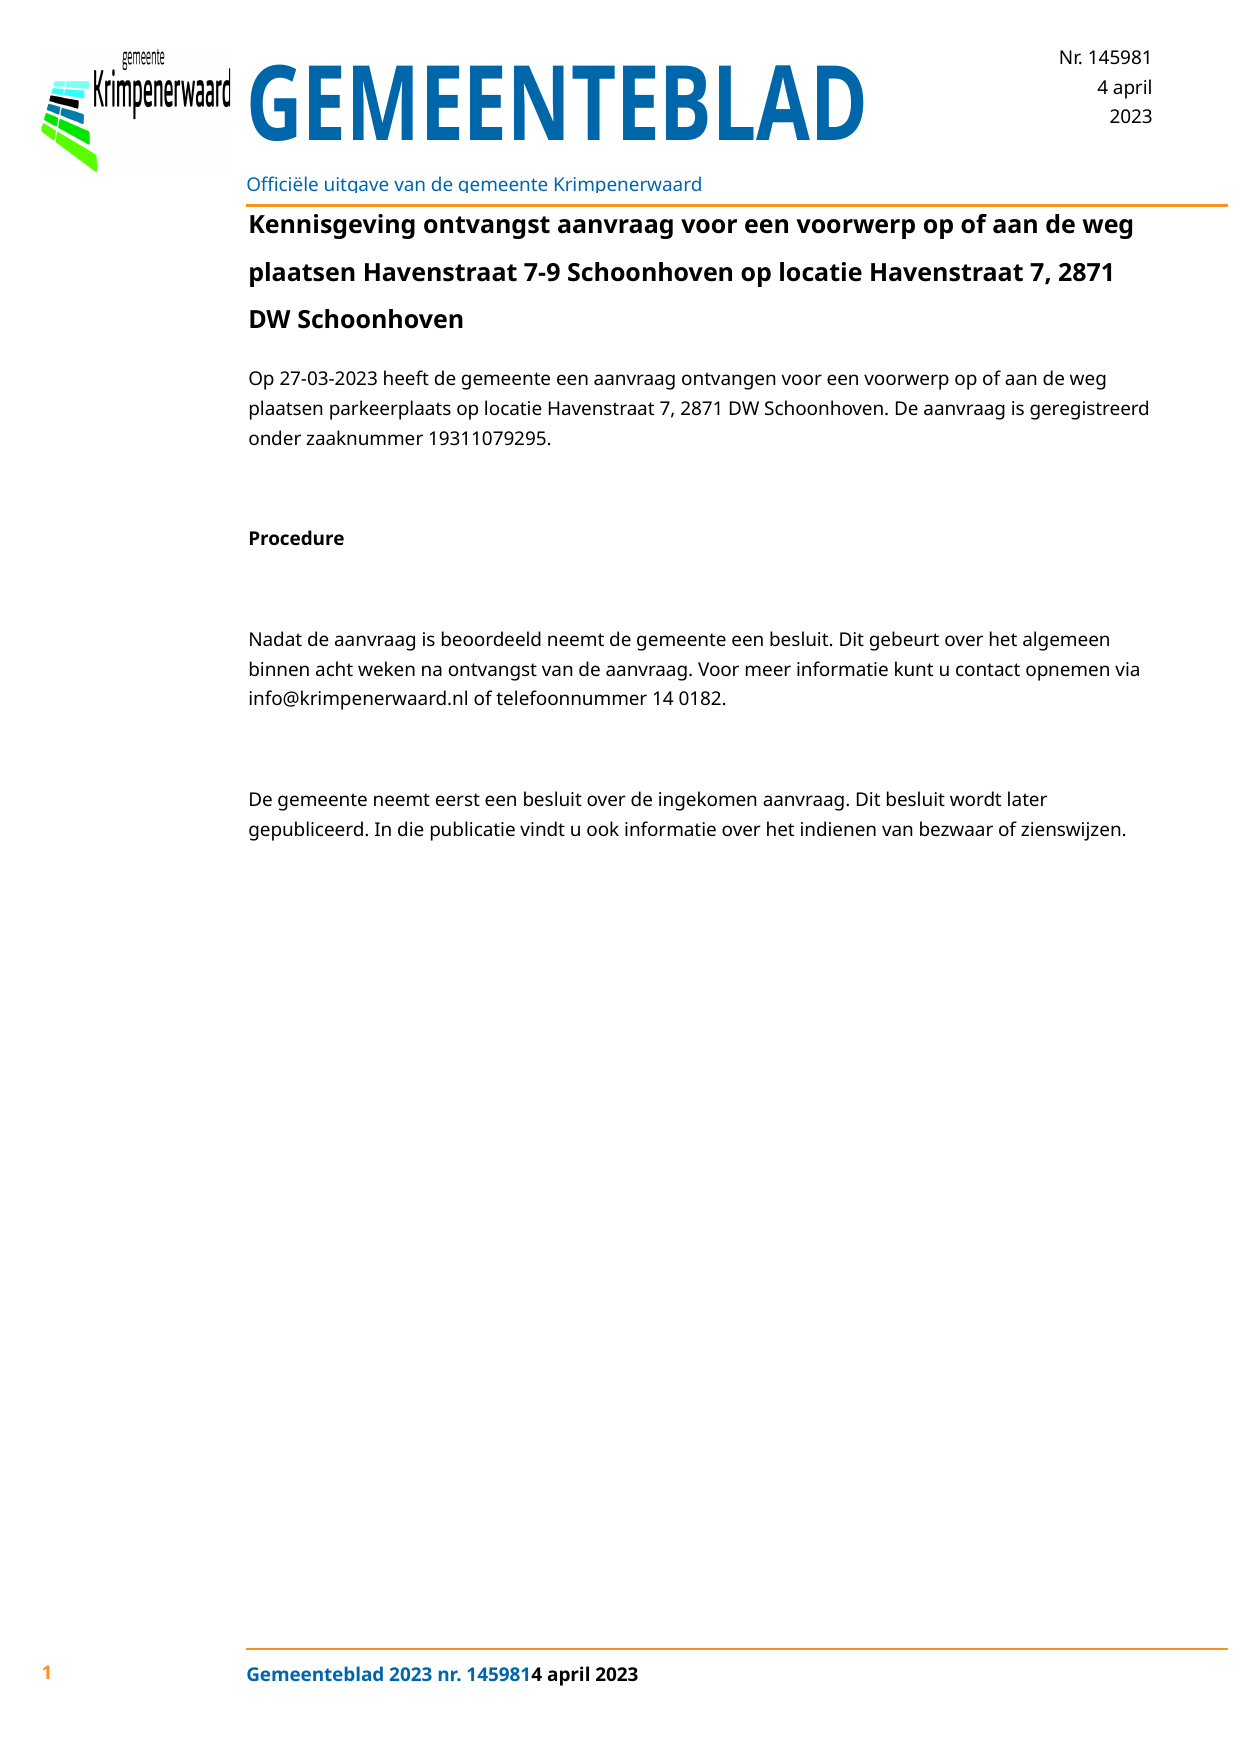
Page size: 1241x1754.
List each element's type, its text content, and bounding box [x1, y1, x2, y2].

picture [41, 47, 231, 172]
text De gemeente neemt eerst een besluit over de ingekomen aanvraag. Dit besluit wordt later gepubliceerd. In die publicatie vindt u ook informatie over het indienen van bezwaar of zienswijzen. [248, 786, 1152, 842]
text Op 27-03-2023 heeft de gemeente een aanvraag ontvangen voor een voorwerp op of aan de weg plaatsen parkeerplaats op locatie Havenstraat 7, 2871 DW Schoonhoven. De aanvraag is geregistreerd onder zaaknummer 19311079295. [248, 366, 1152, 450]
text Nadat de aanvraag is beoordeeld neemt de gemeente een besluit. Dit gebeurt over het algemeen binnen acht weken na ontvangst van de aanvraag. Voor meer informatie kunt u contact opnemen via info@krimpenerwaard.nl of telefoonnummer 14 0182. [248, 626, 1152, 711]
text Procedure [248, 526, 1152, 551]
text Kennisgeving ontvangst aanvraag voor een voorwerp op of aan de weg plaatsen Havenstraat 7-9 Schoonhoven op locatie Havenstraat 7, 2871 DW Schoonhoven [248, 207, 1152, 336]
